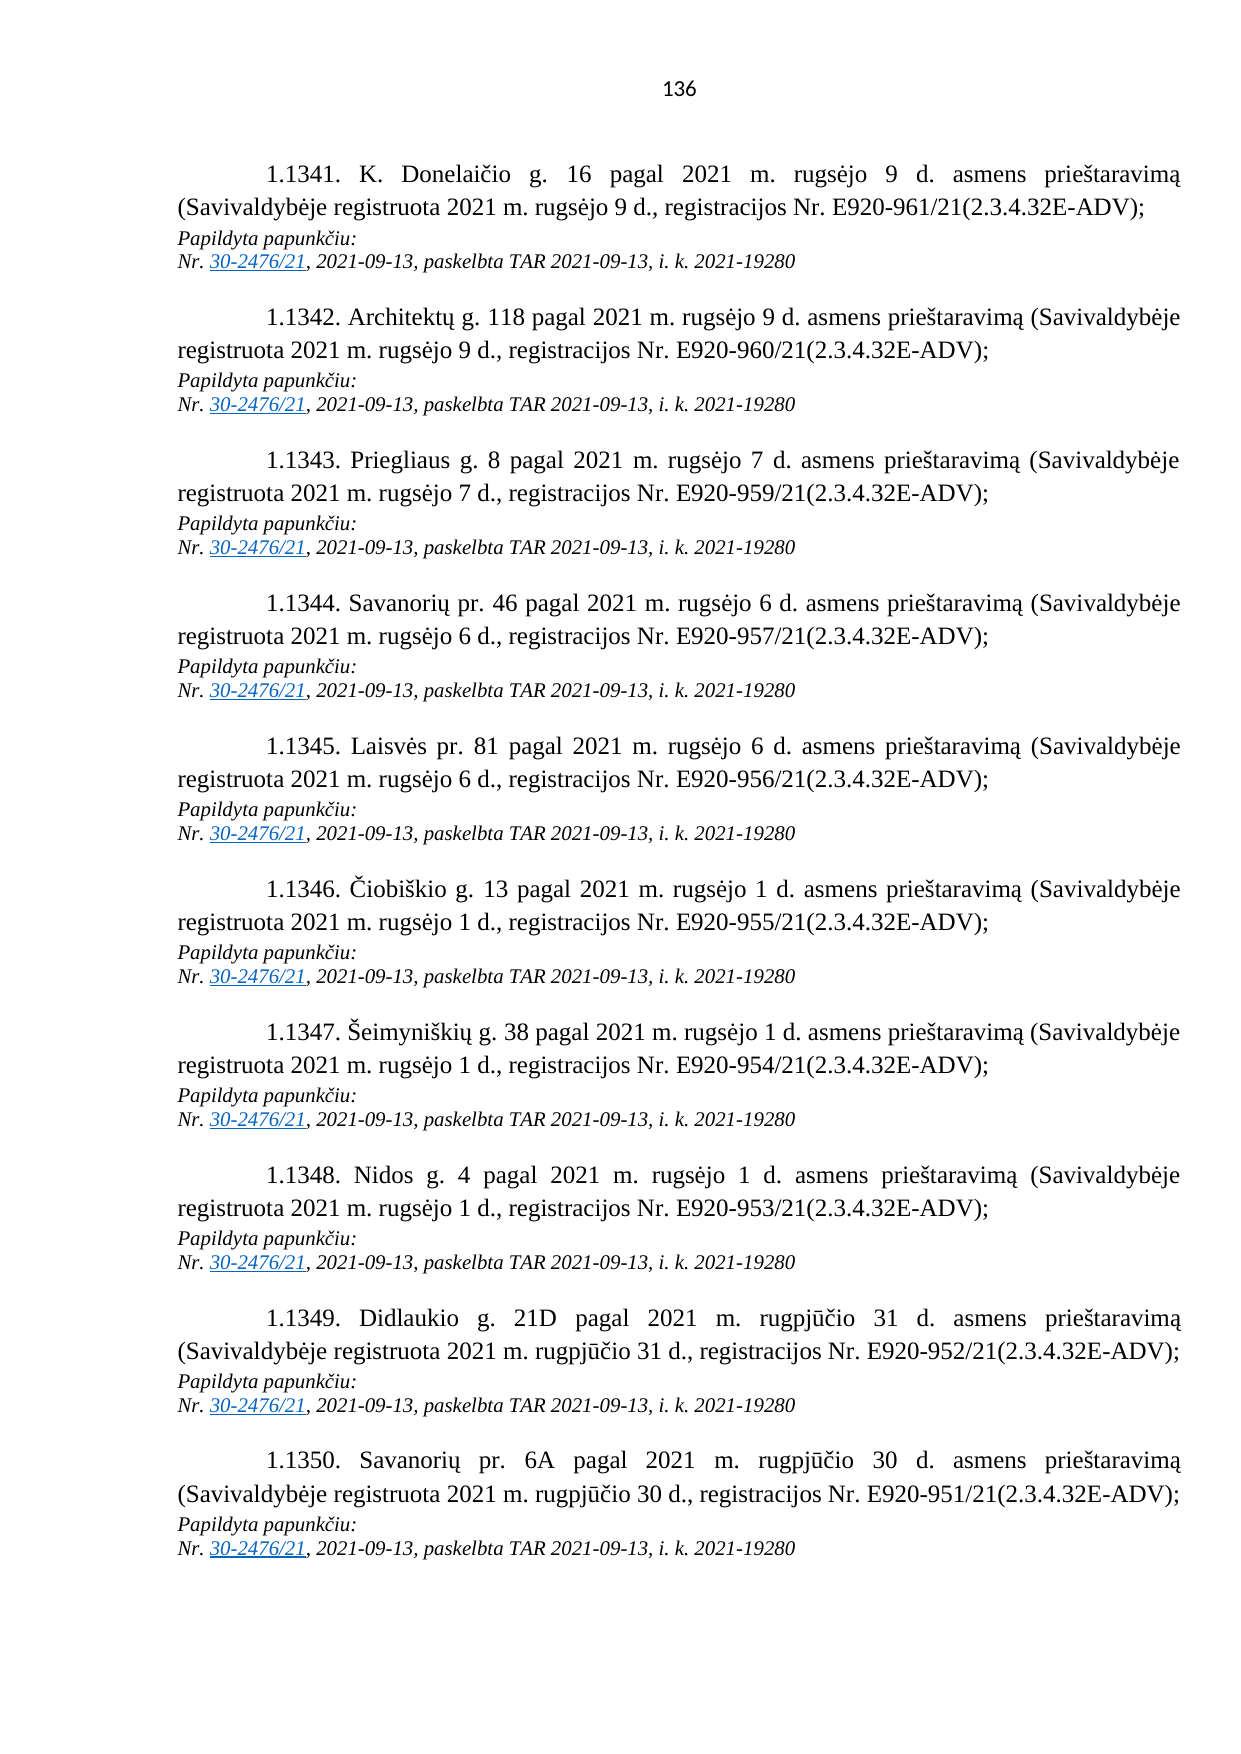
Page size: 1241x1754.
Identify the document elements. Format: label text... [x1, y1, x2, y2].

text 1.1349. Didlaukio g. 21D pagal 2021 m. rugpjūčio 31 d. asmens prieštaravimą (Savivaldybėje registruota 2021 m. rugpjūčio 31 d., registracijos Nr. E920-952/21(2.3.4.32E-ADV); [177, 1303, 1181, 1364]
text Papildyta papunkčiu: [177, 1369, 1181, 1393]
text 1.1350. Savanorių pr. 6A pagal 2021 m. rugpjūčio 30 d. asmens prieštaravimą (Savivaldybėje registruota 2021 m. rugpjūčio 30 d., registracijos Nr. E920-951/21(2.3.4.32E-ADV); [177, 1446, 1181, 1507]
text 1.1342. Architektų g. 118 pagal 2021 m. rugsėjo 9 d. asmens prieštaravimą (Savivaldybėje registruota 2021 m. rugsėjo 9 d., registracijos Nr. E920-960/21(2.3.4.32E-ADV); [177, 302, 1181, 364]
text 1.1346. Čiobiškio g. 13 pagal 2021 m. rugsėjo 1 d. asmens prieštaravimą (Savivaldybėje registruota 2021 m. rugsėjo 1 d., registracijos Nr. E920-955/21(2.3.4.32E-ADV); [177, 874, 1181, 936]
text Nr. 30-2476/21, 2021-09-13, paskelbta TAR 2021-09-13, i. k. 2021-19280 [177, 964, 1181, 988]
text Nr. 30-2476/21, 2021-09-13, paskelbta TAR 2021-09-13, i. k. 2021-19280 [177, 1250, 1181, 1274]
text Nr. 30-2476/21, 2021-09-13, paskelbta TAR 2021-09-13, i. k. 2021-19280 [177, 1536, 1181, 1560]
text 1.1345. Laisvės pr. 81 pagal 2021 m. rugsėjo 6 d. asmens prieštaravimą (Savivaldybėje registruota 2021 m. rugsėjo 6 d., registracijos Nr. E920-956/21(2.3.4.32E-ADV); [177, 731, 1181, 793]
text Papildyta papunkčiu: [177, 511, 1181, 535]
text Nr. 30-2476/21, 2021-09-13, paskelbta TAR 2021-09-13, i. k. 2021-19280 [177, 535, 1181, 559]
text Papildyta papunkčiu: [177, 797, 1181, 821]
text Papildyta papunkčiu: [177, 368, 1181, 392]
text Nr. 30-2476/21, 2021-09-13, paskelbta TAR 2021-09-13, i. k. 2021-19280 [177, 821, 1181, 845]
text 1.1341. K. Donelaičio g. 16 pagal 2021 m. rugsėjo 9 d. asmens prieštaravimą (Savivaldybėje registruota 2021 m. rugsėjo 9 d., registracijos Nr. E920-961/21(2.3.4.32E-ADV); [177, 159, 1181, 221]
text 1.1343. Priegliaus g. 8 pagal 2021 m. rugsėjo 7 d. asmens prieštaravimą (Savivaldybėje registruota 2021 m. rugsėjo 7 d., registracijos Nr. E920-959/21(2.3.4.32E-ADV); [177, 445, 1181, 507]
text Papildyta papunkčiu: [177, 225, 1181, 249]
text Papildyta papunkčiu: [177, 1226, 1181, 1250]
text Papildyta papunkčiu: [177, 654, 1181, 678]
text Nr. 30-2476/21, 2021-09-13, paskelbta TAR 2021-09-13, i. k. 2021-19280 [177, 392, 1181, 416]
text 1.1348. Nidos g. 4 pagal 2021 m. rugsėjo 1 d. asmens prieštaravimą (Savivaldybėje registruota 2021 m. rugsėjo 1 d., registracijos Nr. E920-953/21(2.3.4.32E-ADV); [177, 1160, 1181, 1222]
text Nr. 30-2476/21, 2021-09-13, paskelbta TAR 2021-09-13, i. k. 2021-19280 [177, 249, 1181, 273]
text Papildyta papunkčiu: [177, 1083, 1181, 1107]
text Papildyta papunkčiu: [177, 940, 1181, 964]
text Nr. 30-2476/21, 2021-09-13, paskelbta TAR 2021-09-13, i. k. 2021-19280 [177, 1107, 1181, 1131]
text Papildyta papunkčiu: [177, 1512, 1181, 1536]
text Nr. 30-2476/21, 2021-09-13, paskelbta TAR 2021-09-13, i. k. 2021-19280 [177, 1393, 1181, 1417]
text 1.1344. Savanorių pr. 46 pagal 2021 m. rugsėjo 6 d. asmens prieštaravimą (Savivaldybėje registruota 2021 m. rugsėjo 6 d., registracijos Nr. E920-957/21(2.3.4.32E-ADV); [177, 588, 1181, 650]
text 1.1347. Šeimyniškių g. 38 pagal 2021 m. rugsėjo 1 d. asmens prieštaravimą (Savivaldybėje registruota 2021 m. rugsėjo 1 d., registracijos Nr. E920-954/21(2.3.4.32E-ADV); [177, 1017, 1181, 1079]
text Nr. 30-2476/21, 2021-09-13, paskelbta TAR 2021-09-13, i. k. 2021-19280 [177, 678, 1181, 702]
